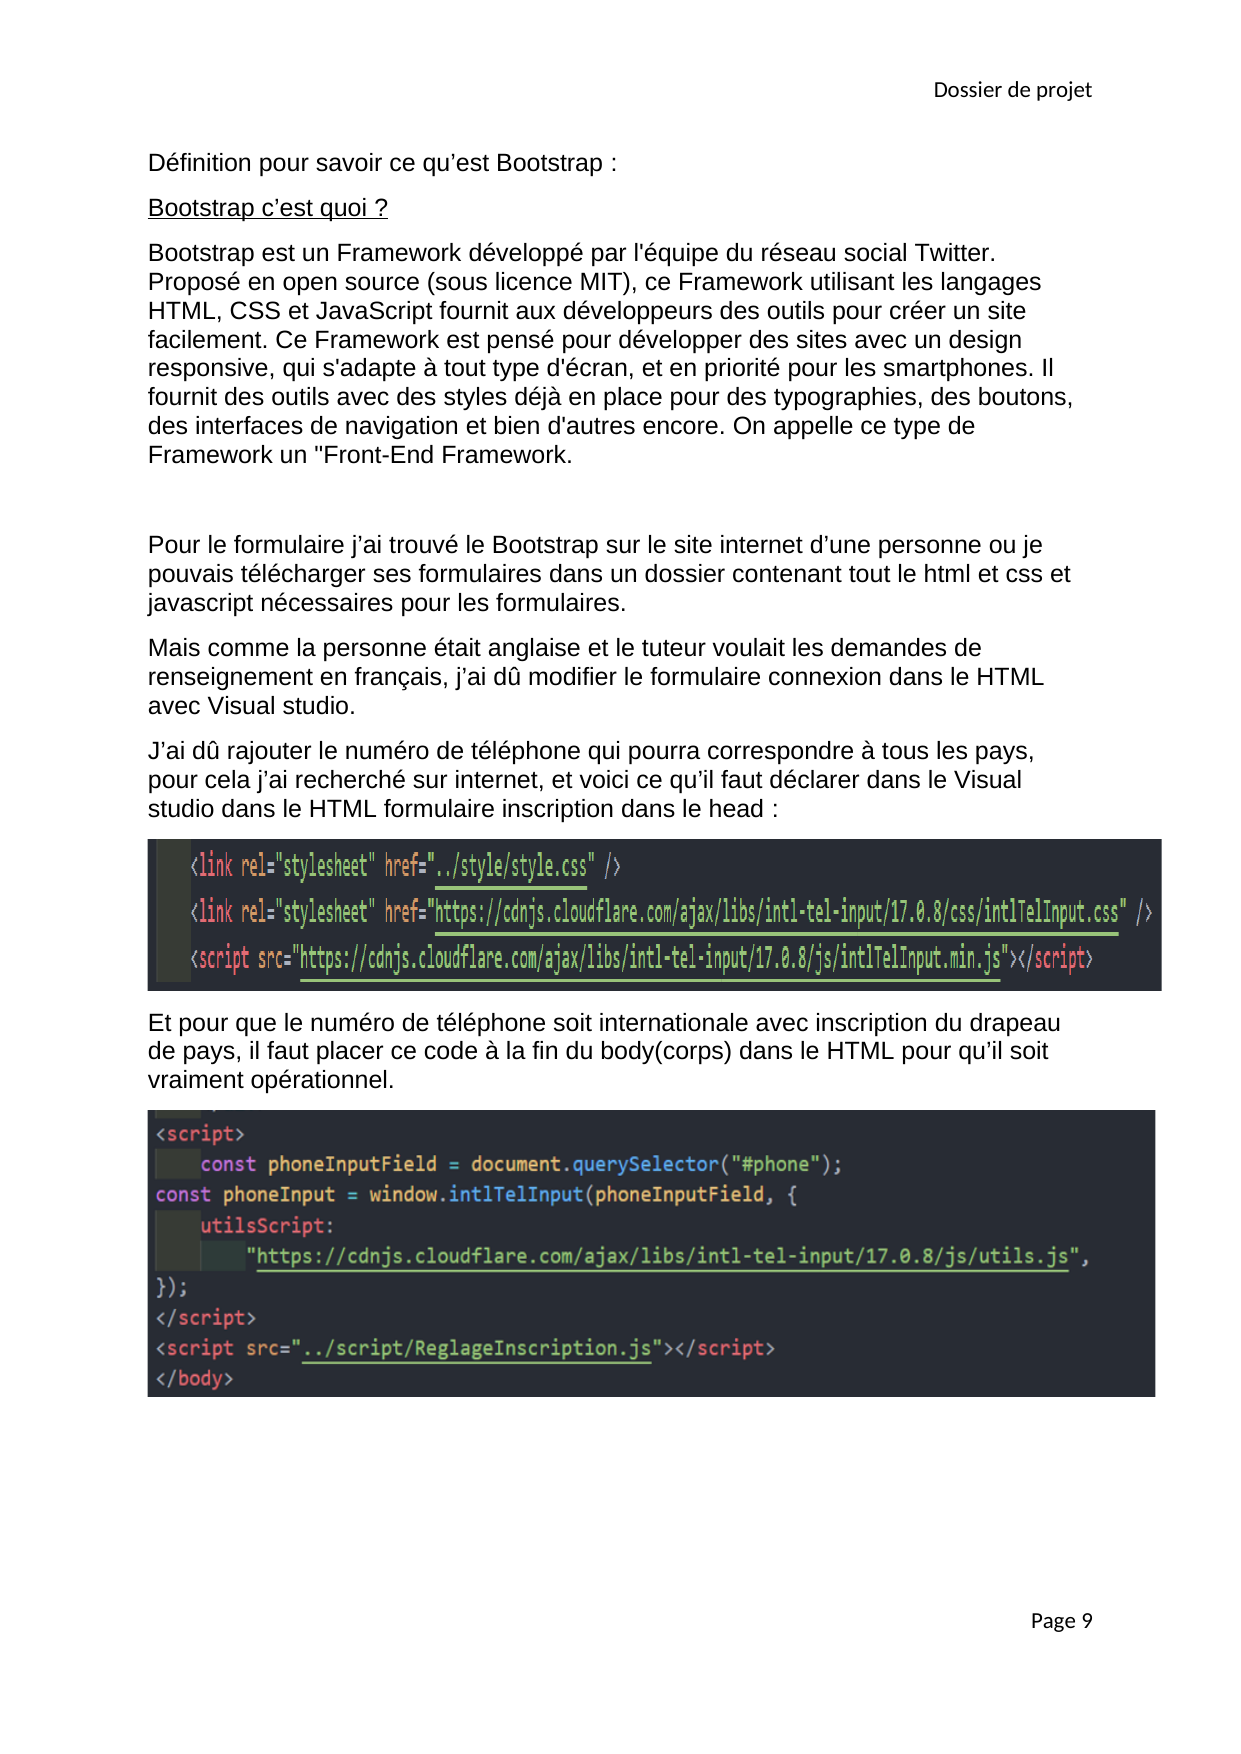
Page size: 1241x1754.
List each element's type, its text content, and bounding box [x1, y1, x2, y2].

text Pour le formulaire j’ai trouvé le Bootstrap sur le site internet d’une personne ou je pouvais télécharger ses formulaires dans un dossier contenant tout le html et css et javascript nécessaires pour les formulaires. [148, 531, 1093, 617]
text Définition pour savoir ce qu’est Bootstrap : [148, 148, 1093, 176]
text Mais comme la personne était anglaise et le tuteur voulait les demandes de renseignement en français, j’ai dû modifier le formulaire connexion dans le HTML avec Visual studio. [148, 633, 1093, 720]
text Bootstrap c’est quoi ? [148, 193, 1093, 222]
text Bootstrap est un Framework développé par l'équipe du réseau social Twitter. Proposé en open source (sous licence MIT), ce Framework utilisant les langages HTML, CSS et JavaScript fournit aux développeurs des outils pour créer un site facilement. Ce Framework est pensé pour développer des sites avec un design responsive, qui s'adapte à tout type d'écran, et en priorité pour les smartphones. Il fournit des outils avec des styles déjà en place pour des typographies, des boutons, des interfaces de navigation et bien d'autres encore. On appelle ce type de Framework un "Front-End Framework. [148, 238, 1093, 468]
text J’ai dû rajouter le numéro de téléphone qui pourra correspondre à tous les pays, pour cela j’ai recherché sur internet, et voici ce qu’il faut déclarer dans le Visual studio dans le HTML formulaire inscription dans le head : [148, 736, 1093, 823]
text Et pour que le numéro de téléphone soit internationale avec inscription du drapeau de pays, il faut placer ce code à la fin du body(corps) dans le HTML pour qu’il soit vraiment opérationnel. [148, 1007, 1093, 1094]
